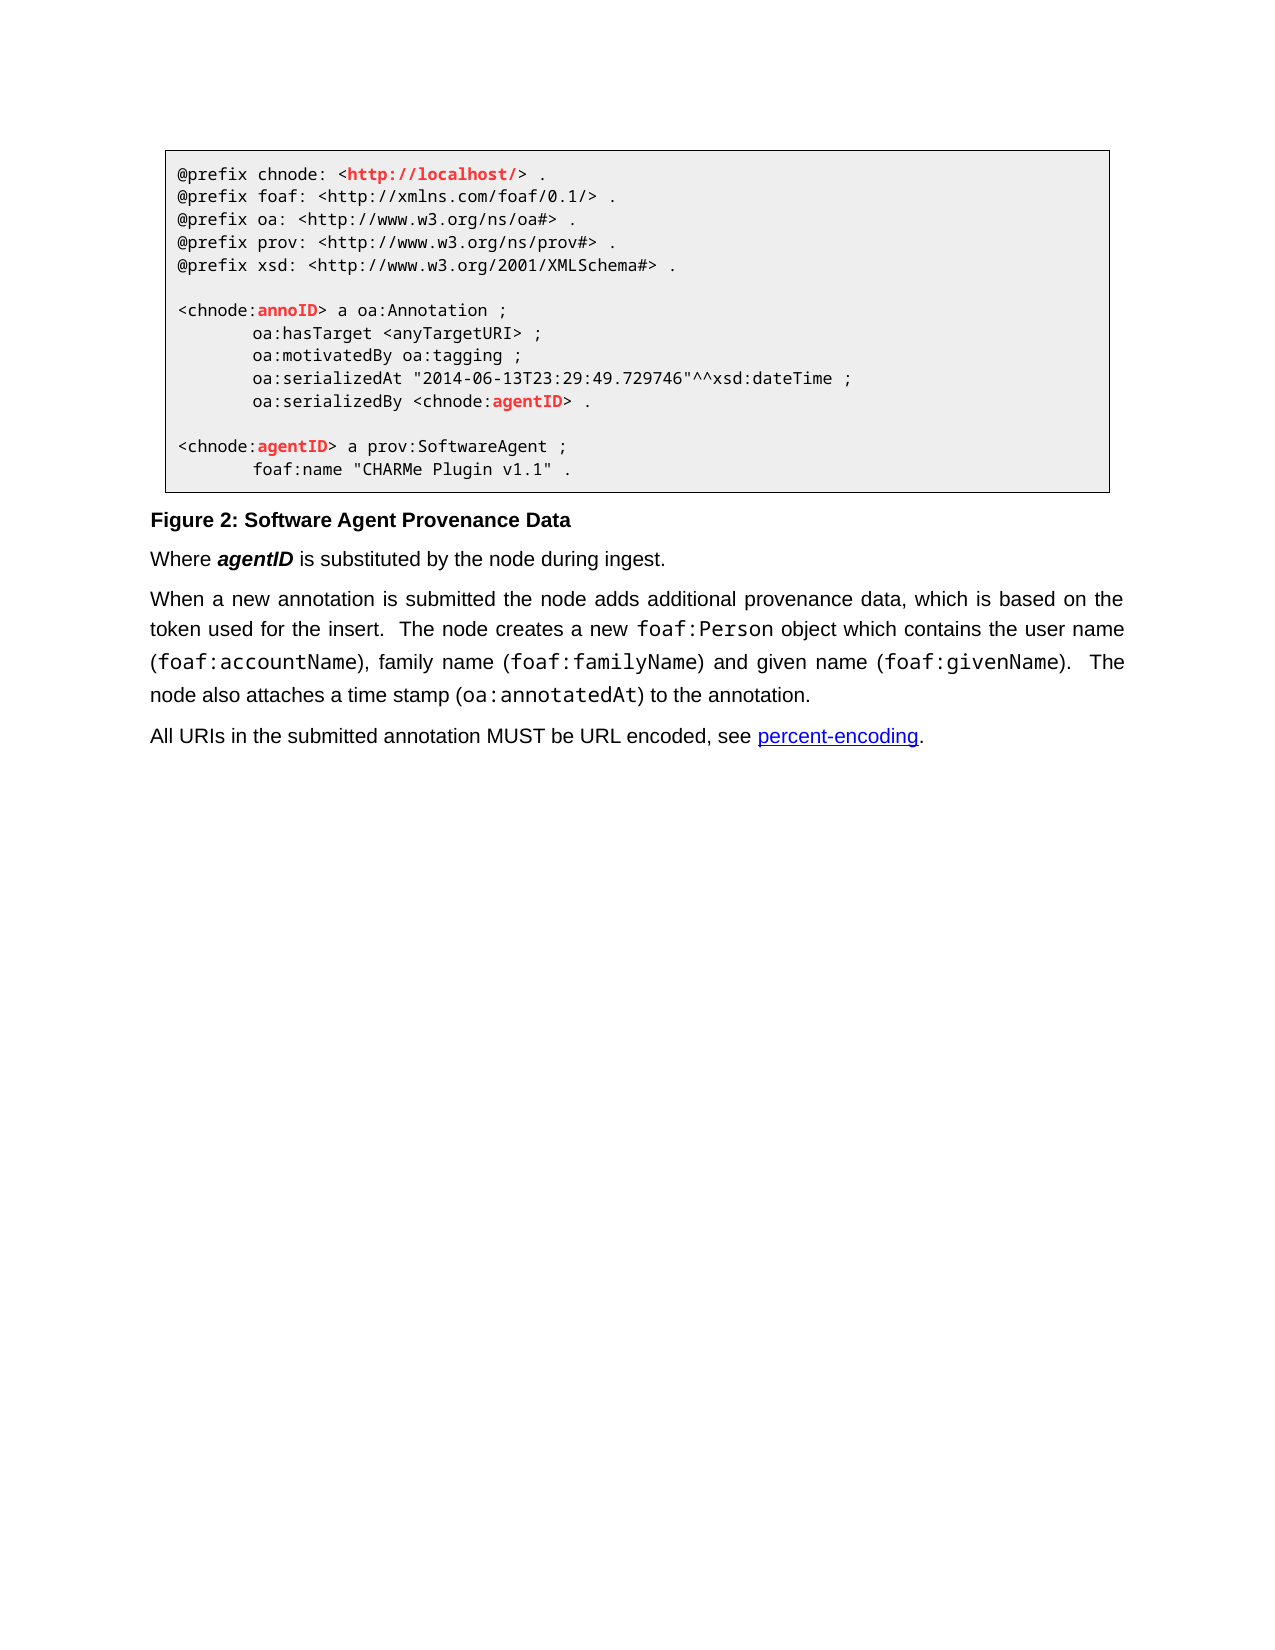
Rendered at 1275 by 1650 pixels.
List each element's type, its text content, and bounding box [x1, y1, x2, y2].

text @prefix foaf: <http://xmlns.com/foaf/0.1/> . [177, 185, 1098, 208]
text When a new annotation is submitted the node adds additional provenance data, which is based on the token used for the insert. The node creates a new foaf:Person object which contains the user name (foaf:accountName), family name (foaf:familyName) and given name (foaf:givenName). The node also attaches a time stamp (oa:annotatedAt) to the annotation. [150, 586, 1125, 708]
text <chnode:agentID> a prov:SoftwareAgent ; [177, 435, 1098, 457]
text Figure 2: Software Agent Provenance Data [150, 162, 1125, 532]
text All URIs in the submitted annotation MUST be URL encoded, see percent-encoding. [150, 724, 1125, 748]
text oa:serializedBy <chnode:agentID> . [177, 389, 1098, 412]
text oa:motivatedBy oa:tagging ; [177, 344, 1098, 367]
text <chnode:annoID> a oa:Annotation ; [177, 298, 1098, 321]
text @prefix oa: <http://www.w3.org/ns/oa#> . [177, 208, 1098, 230]
text @prefix prov: <http://www.w3.org/ns/prov#> . [177, 230, 1098, 253]
text Where agentID is substituted by the node during ingest. [150, 532, 1125, 571]
text oa:serializedAt "2014-06-13T23:29:49.729746"^^xsd:dateTime ; [177, 367, 1098, 389]
text oa:hasTarget <anyTargetURI> ; [177, 321, 1098, 344]
text @prefix chnode: <http://localhost/> . [177, 162, 1098, 185]
text @prefix xsd: <http://www.w3.org/2001/XMLSchema#> . [177, 253, 1098, 276]
text foaf:name "CHARMe Plugin v1.1" . [177, 457, 1098, 480]
